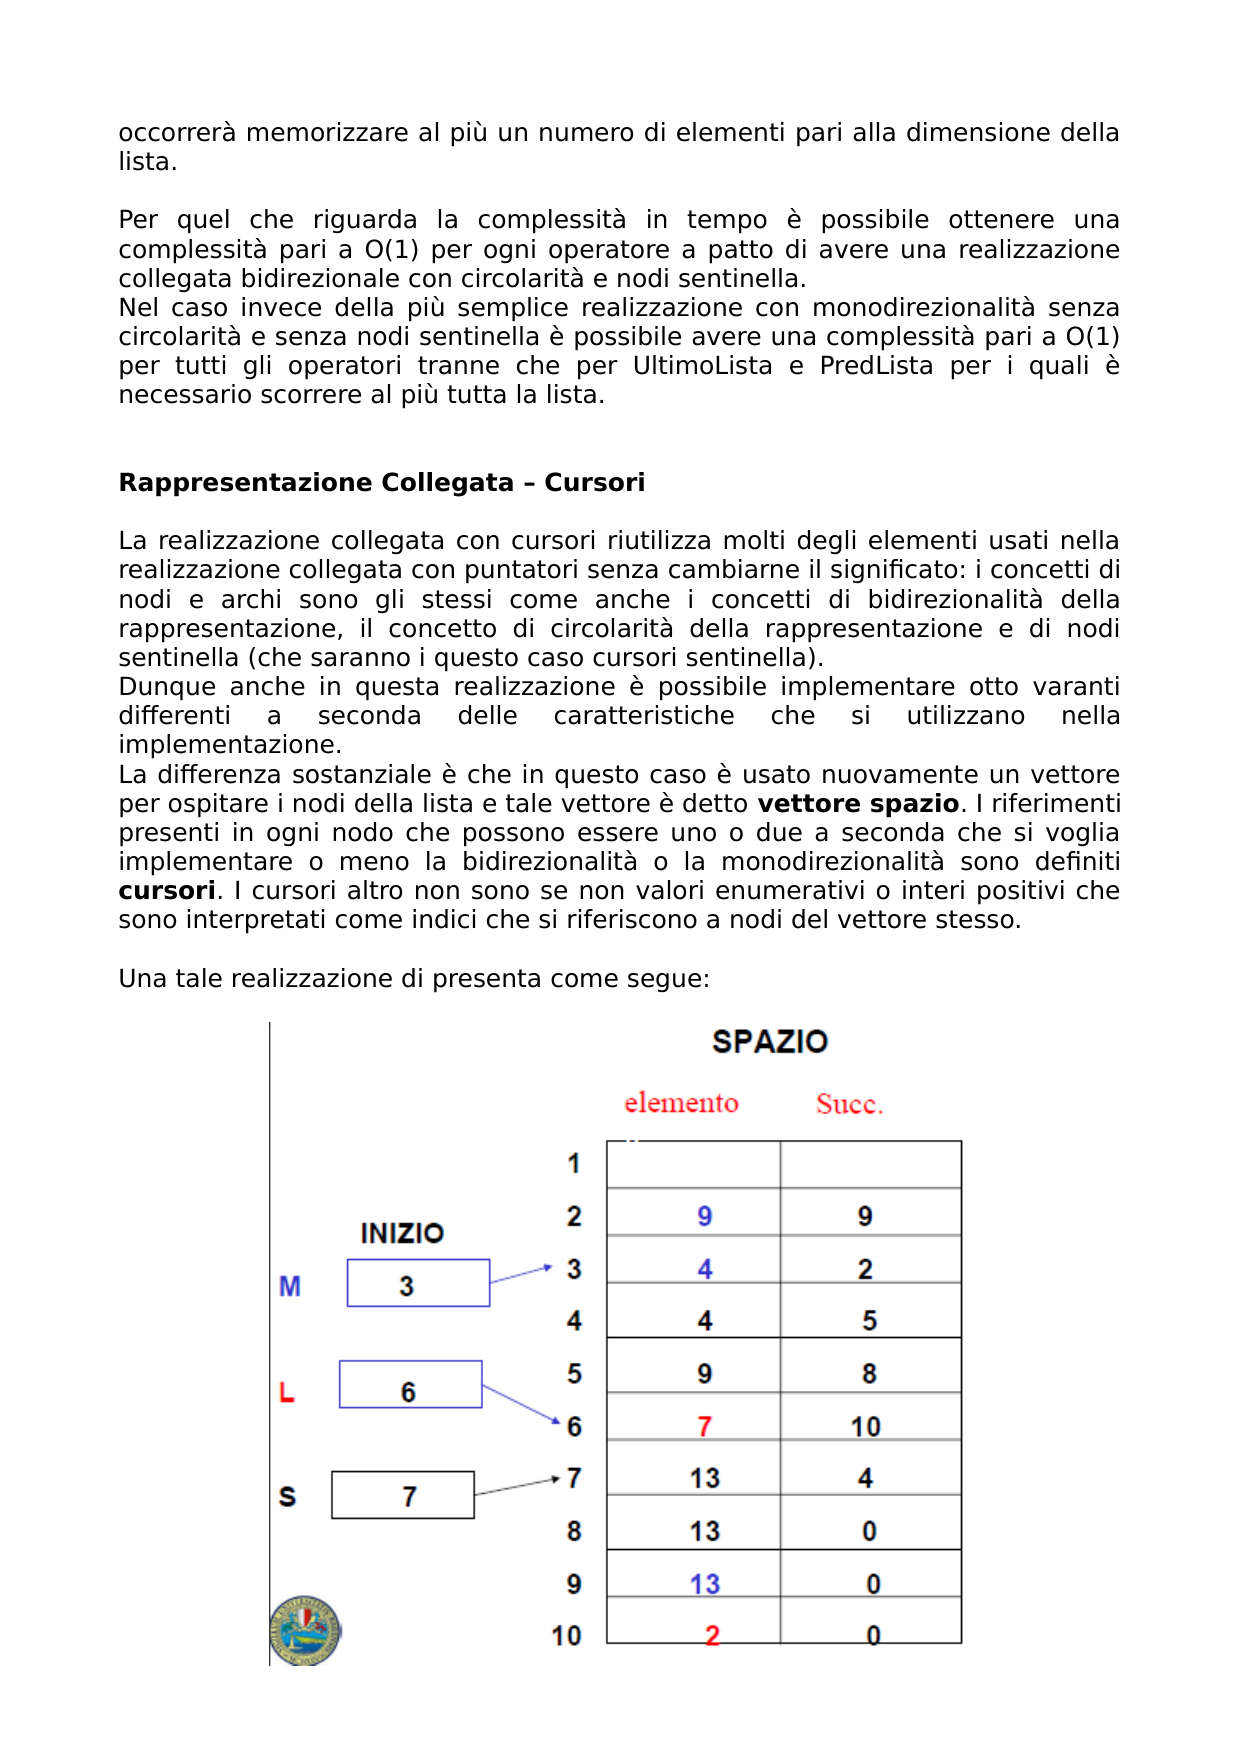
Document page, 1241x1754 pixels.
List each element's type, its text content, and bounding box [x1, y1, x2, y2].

text Rappresentazione Collegata – Cursori [118, 468, 1122, 497]
text occorrerà memorizzare al più un numero di elementi pari alla dimensione della lista. [118, 118, 1122, 176]
text La realizzazione collegata con cursori riutilizza molti degli elementi usati nella realizzazione collegata con puntatori senza cambiarne il significato: i concetti di nodi e archi sono gli stessi come anche i concetti di bidirezionalità della rappresentazione, il concetto di circolarità della rappresentazione e di nodi sentinella (che saranno i questo caso cursori sentinella). [118, 526, 1122, 672]
picture [269, 1022, 972, 1666]
text Dunque anche in questa realizzazione è possibile implementare otto varanti differenti a seconda delle caratteristiche che si utilizzano nella implementazione. [118, 672, 1122, 760]
text La differenza sostanziale è che in questo caso è usato nuovamente un vettore per ospitare i nodi della lista e tale vettore è detto vettore spazio. I riferimenti presenti in ogni nodo che possono essere uno o due a seconda che si voglia implementare o meno la bidirezionalità o la monodirezionalità sono definiti cursori. I cursori altro non sono se non valori enumerativi o interi positivi che sono interpretati come indici che si riferiscono a nodi del vettore stesso. [118, 760, 1122, 935]
text Nel caso invece della più semplice realizzazione con monodirezionalità senza circolarità e senza nodi sentinella è possibile avere una complessità pari a O(1) per tutti gli operatori tranne che per UltimoLista e PredLista per i quali è necessario scorrere al più tutta la lista. [118, 293, 1122, 410]
text Una tale realizzazione di presenta come segue: [118, 964, 1122, 993]
text Per quel che riguarda la complessità in tempo è possibile ottenere una complessità pari a O(1) per ogni operatore a patto di avere una realizzazione collegata bidirezionale con circolarità e nodi sentinella. [118, 206, 1122, 293]
